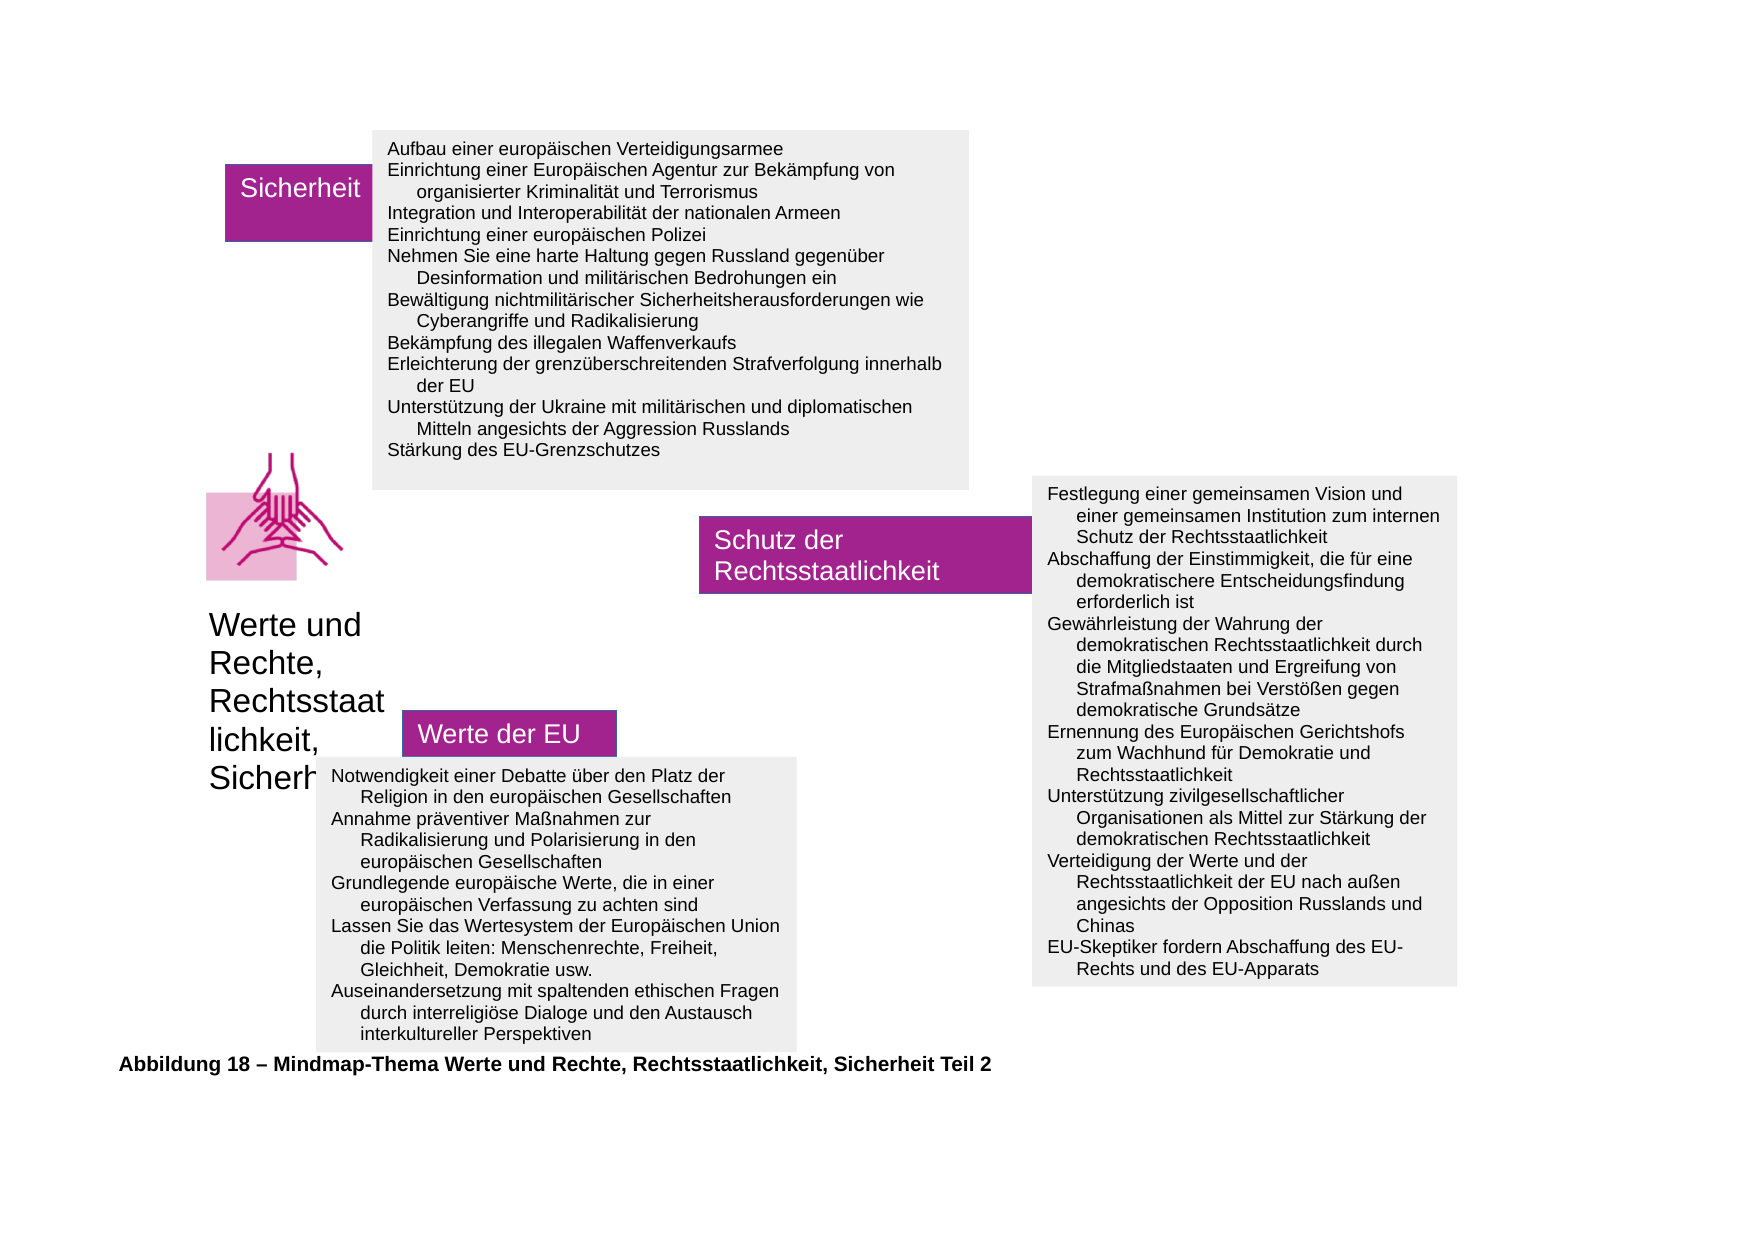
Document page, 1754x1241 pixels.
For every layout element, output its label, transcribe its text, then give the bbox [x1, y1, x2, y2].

text Abbildung 18 – Mindmap-Thema Werte und Rechte, Rechtsstaatlichkeit, Sicherheit Teil 2 [118, 142, 1533, 1076]
picture [195, 449, 349, 583]
